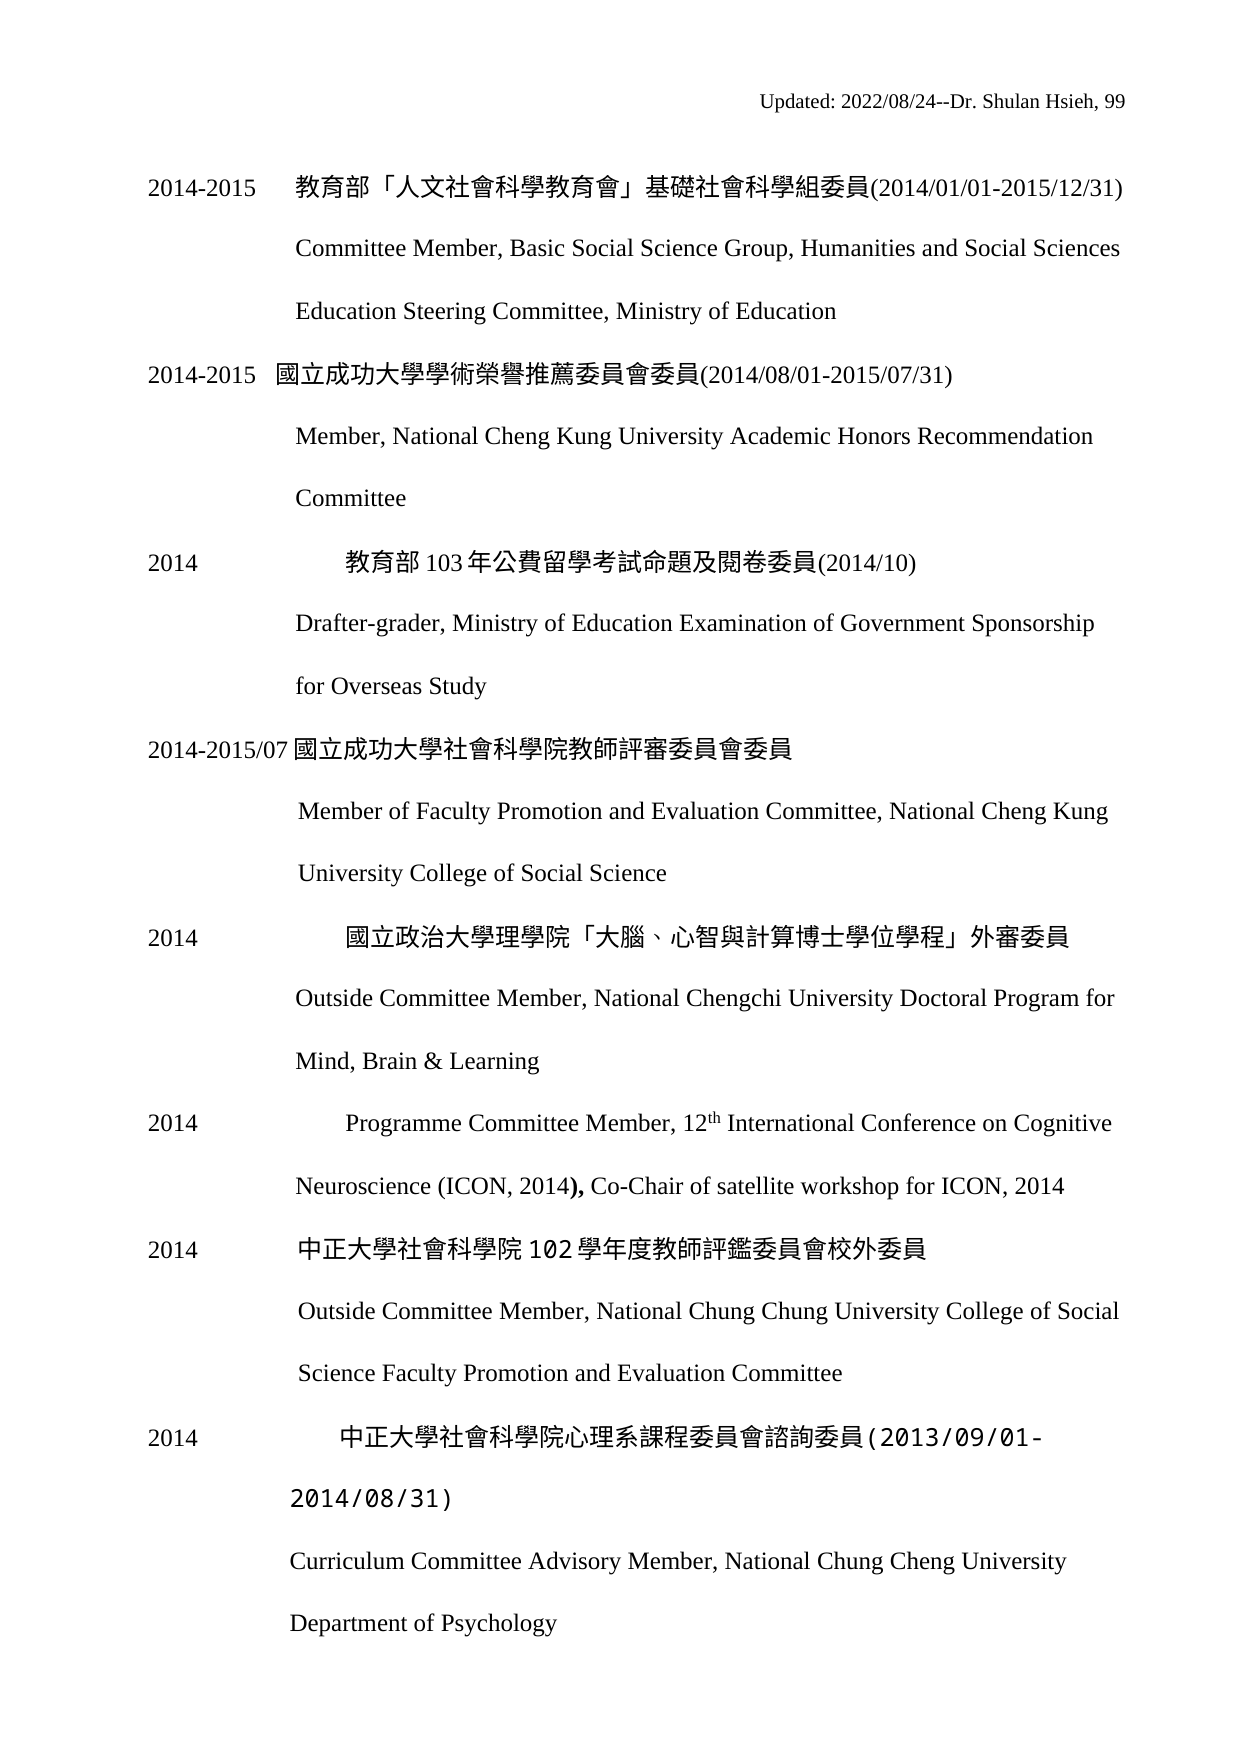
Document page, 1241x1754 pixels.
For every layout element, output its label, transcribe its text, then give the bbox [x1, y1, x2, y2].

text 2014 中正大學社會科學院心理系課程委員會諮詢委員(2013/09/01-2014/08/31) Curriculum Committee Advisory Member, National Chung Cheng University Department of Psychology [148, 1394, 1125, 1644]
text 2014 Programme Committee Member, 12th International Conference on Cognitive Neuroscience (ICON, 2014), Co-Chair of satellite workshop for ICON, 2014 [148, 1081, 1125, 1206]
text 2014-2015 教育部「人文社會科學教育會」基礎社會科學組委員(2014/01/01-2015/12/31) Committee Member, Basic Social Science Group, Humanities and Social Sciences Education Steering Committee, Ministry of Education [148, 144, 1125, 331]
text 2014 國立政治大學理學院「大腦、心智與計算博士學位學程」外審委員 Outside Committee Member, National Chengchi University Doctoral Program for Mind, Brain & Learning [148, 894, 1125, 1081]
text 2014-2015 國立成功大學學術榮譽推薦委員會委員(2014/08/01-2015/07/31) Member, National Cheng Kung University Academic Honors Recommendation Committee [148, 331, 1125, 519]
text 2014 中正大學社會科學院102學年度教師評鑑委員會校外委員 Outside Committee Member, National Chung Chung University College of Social Science Faculty Promotion and Evaluation Committee [148, 1206, 1125, 1394]
text 2014-2015/07國立成功大學社會科學院教師評審委員會委員 Member of Faculty Promotion and Evaluation Committee, National Cheng Kung University College of Social Science [148, 706, 1125, 894]
text 2014 教育部103年公費留學考試命題及閱卷委員(2014/10) Drafter-grader, Ministry of Education Examination of Government Sponsorship for Overseas Study [148, 519, 1125, 706]
